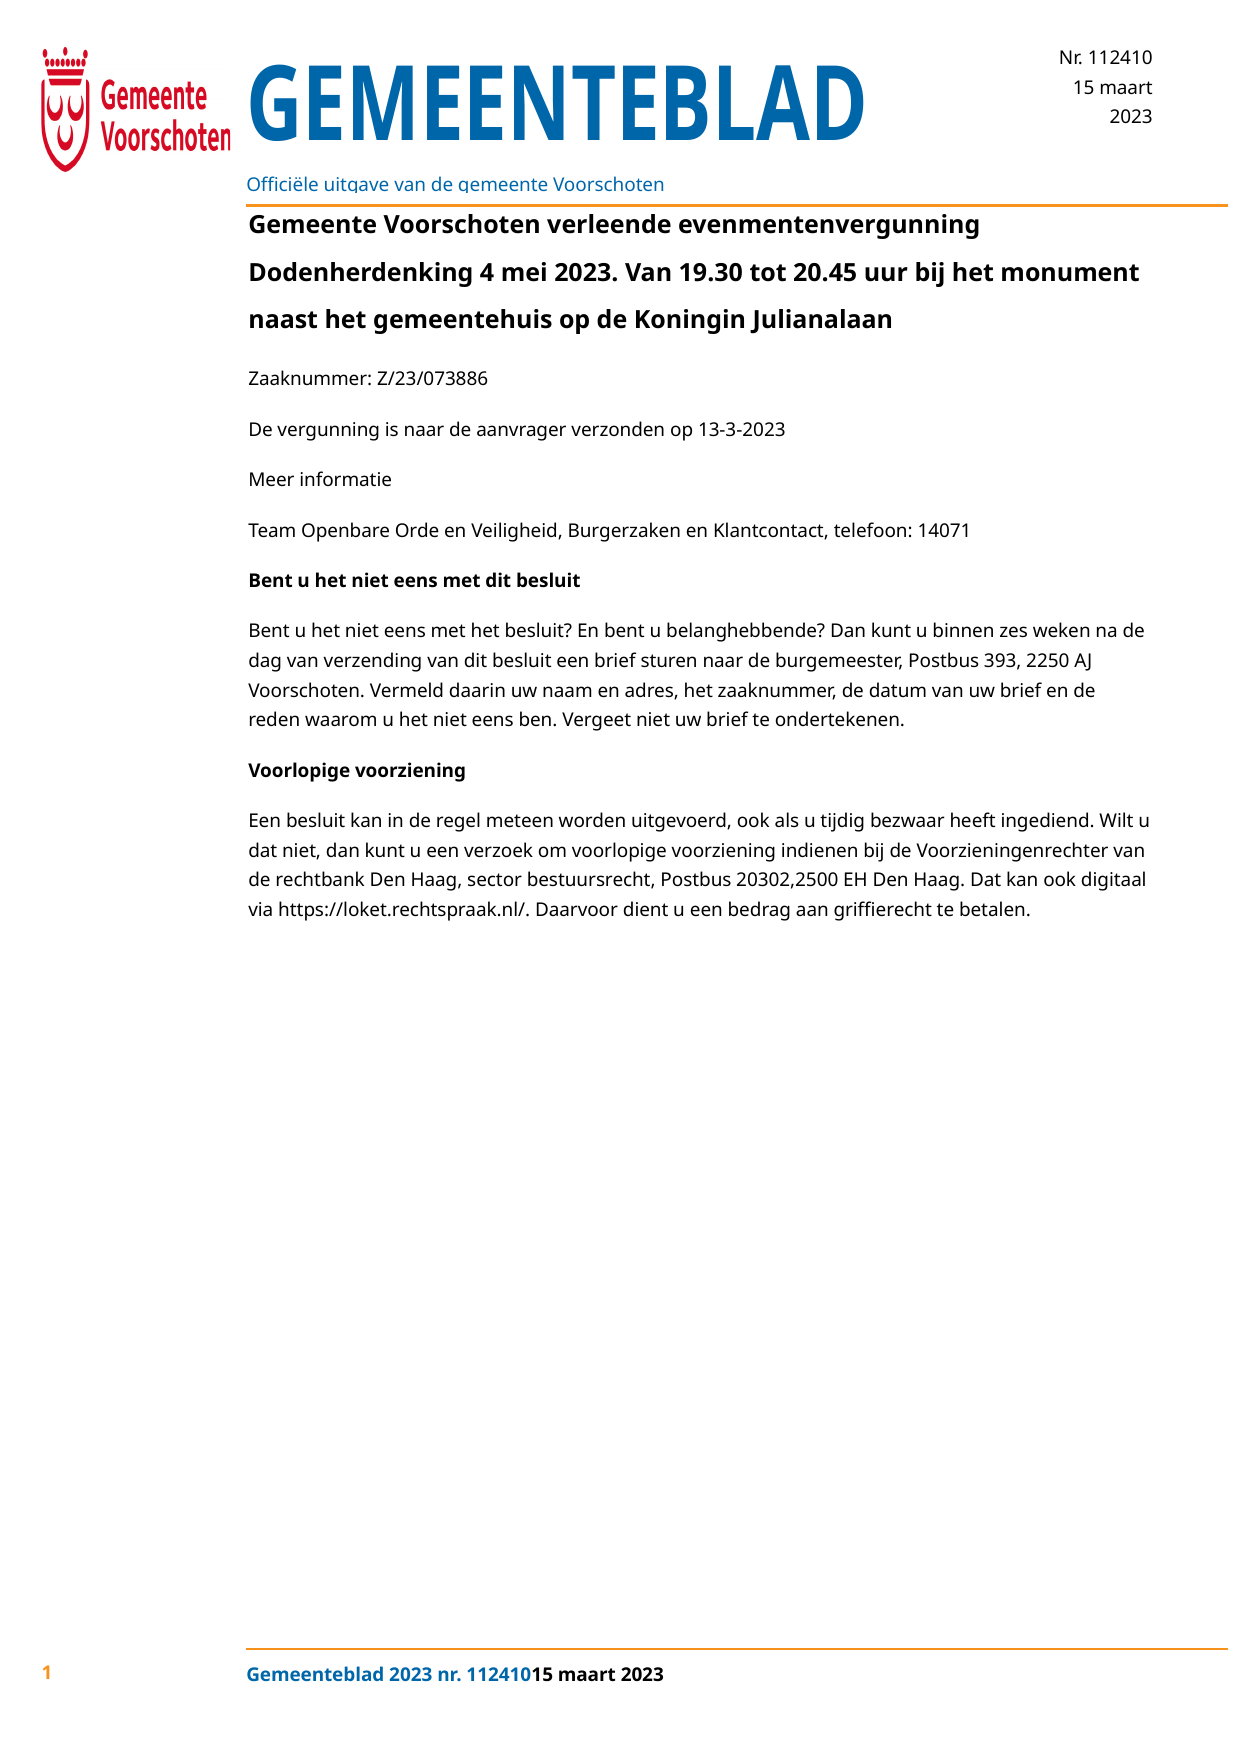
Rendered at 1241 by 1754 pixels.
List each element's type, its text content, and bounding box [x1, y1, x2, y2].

text De vergunning is naar de aanvrager verzonden op 13-3-2023 [248, 416, 1152, 442]
text Gemeente Voorschoten verleende evenmentenvergunning Dodenherdenking 4 mei 2023. Van 19.30 tot 20.45 uur bij het monument naast het gemeentehuis op de Koningin Julianalaan [248, 207, 1152, 336]
text Bent u het niet eens met het besluit? En bent u belanghebbende? Dan kunt u binnen zes weken na de dag van verzending van dit besluit een brief sturen naar de burgemeester, Postbus 393, 2250 AJ Voorschoten. Vermeld daarin uw naam en adres, het zaaknummer, de datum van uw brief en de reden waarom u het niet eens ben. Vergeet niet uw brief te ondertekenen. [248, 618, 1152, 732]
text Zaaknummer: Z/23/073886 [248, 366, 1152, 391]
picture [41, 47, 231, 172]
text Voorlopige voorziening [248, 757, 1152, 782]
text Bent u het niet eens met dit besluit [248, 567, 1152, 593]
text Team Openbare Orde en Veiligheid, Burgerzaken en Klantcontact, telefoon: 14071 [248, 517, 1152, 542]
text Een besluit kan in de regel meteen worden uitgevoerd, ook als u tijdig bezwaar heeft ingediend. Wilt u dat niet, dan kunt u een verzoek om voorlopige voorziening indienen bij de Voorzieningenrechter van de rechtbank Den Haag, sector bestuursrecht, Postbus 20302,2500 EH Den Haag. Dat kan ook digitaal via https://loket.rechtspraak.nl/. Daarvoor dient u een bedrag aan griffierecht te betalen. [248, 807, 1152, 922]
text Meer informatie [248, 466, 1152, 492]
